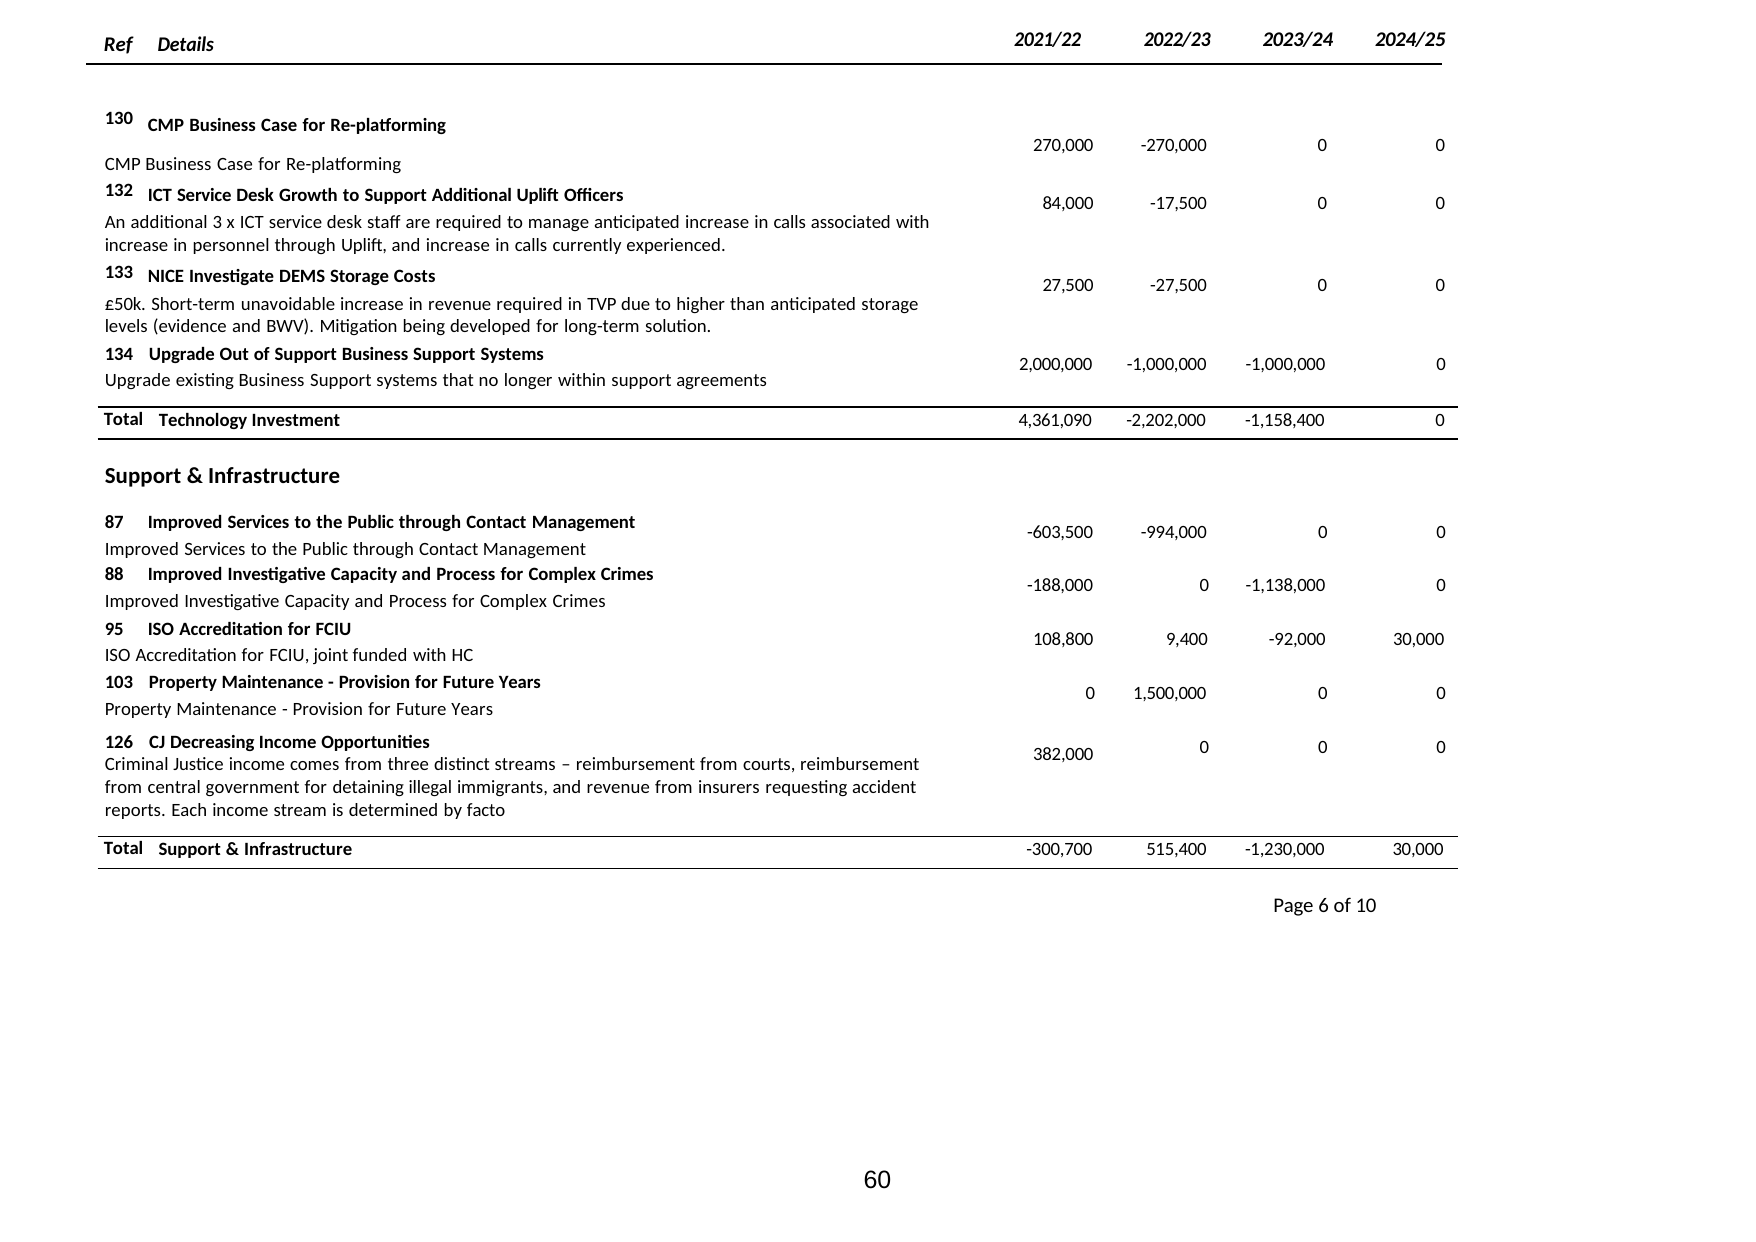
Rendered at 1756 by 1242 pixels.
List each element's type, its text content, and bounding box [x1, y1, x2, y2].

table_cell -1,230,000 [1227, 837, 1360, 868]
table_cell 30,000 [1360, 614, 1458, 667]
table_cell 0 [1360, 668, 1458, 722]
table_cell 0 [1360, 408, 1458, 438]
table_cell 0 [1227, 668, 1360, 722]
table_cell 0 [1360, 722, 1458, 836]
table_cell 95 ISO Accreditation for FCIU ISO Accreditation for FCIU, joint funded with HC [98, 614, 898, 667]
text An additional 3 x ICT service desk staff are required to manage anticipated increase in calls associated with [104, 213, 1503, 233]
table_cell 30,000 [1360, 837, 1458, 868]
text 27,500 -27,500 0 0 [1042, 275, 1503, 295]
text 84,000 -17,500 0 0 [1042, 194, 1503, 213]
table_cell 103 Property Maintenance - Provision for Future Years Property Maintenance - Provision for Future Years [98, 668, 898, 722]
text £50k. Short-term unavoidable increase in revenue required in TVP due to higher than anticipated storage [104, 295, 1503, 314]
text NICE Investigate DEMS Storage Costs [148, 264, 440, 287]
table_cell Total Technology Investment [98, 408, 898, 438]
text Page 6 of 10 [85, 892, 1376, 918]
text 133 [104, 260, 133, 283]
table_cell Total Support & Infrastructure [98, 837, 898, 868]
table_cell 0 [1110, 722, 1227, 836]
table_cell 0 [1360, 559, 1458, 613]
table_cell 108,800 [898, 614, 1110, 667]
text CMP Business Case for Re-platforming [104, 155, 1503, 174]
text ICT Service Desk Growth to Support Additional Uplift Officers [148, 183, 631, 206]
table_cell 1,500,000 [1110, 668, 1227, 722]
text 130 [104, 106, 133, 129]
text 270,000 -270,000 0 0 [1033, 135, 1503, 155]
table_cell -92,000 [1227, 614, 1360, 667]
text increase in personnel through Uplift, and increase in calls currently experienced. [104, 233, 1503, 256]
text 132 [104, 179, 133, 202]
table_cell -1,158,400 [1227, 408, 1360, 438]
table_cell -2,202,000 [1110, 408, 1227, 438]
table_cell 126 CJ Decreasing Income Opportunities 382,000 Criminal Justice income comes from three distinct streams – reimbursement from courts, reimbursement from central government for detaining illegal immigrants, and revenue from insurers requesting accident reports. Each income stream is determined by facto [98, 722, 1110, 836]
table_cell 9,400 [1110, 614, 1227, 667]
table_cell -603,500 [898, 440, 1110, 559]
table_cell -188,000 [898, 559, 1110, 613]
table_cell 4,361,090 [898, 408, 1110, 438]
table_cell -300,700 [898, 837, 1110, 868]
text Ref Details 2021/22 2022/23 2023/24 2024/25 [103, 27, 1503, 57]
table_cell 0 [1227, 722, 1360, 836]
table_cell 0 [1360, 440, 1458, 559]
table_cell -994,000 [1110, 440, 1227, 559]
table_cell 515,400 [1110, 837, 1227, 868]
table_cell 0 [1227, 440, 1360, 559]
table_cell 88 Improved Investigative Capacity and Process for Complex Crimes Improved Investigative Capacity and Process for Complex Crimes [98, 559, 898, 613]
text CMP Business Case for Re-platforming [148, 113, 451, 136]
table_cell 0 [1110, 559, 1227, 613]
table_header 0 [1360, 346, 1458, 406]
table_cell 0 [898, 668, 1110, 722]
table_header -1,000,000 [1227, 346, 1360, 406]
table_header -1,000,000 [1110, 346, 1227, 406]
table_header 2,000,000 [898, 346, 1110, 406]
table_cell -1,138,000 [1227, 559, 1360, 613]
text levels (evidence and BWV). Mitigation being developed for long-term solution. [104, 314, 1503, 337]
table_cell Support & Infrastructure 87 Improved Services to the Public through Contact Management Improved Services to the Public through Contact Management [98, 440, 898, 559]
table_header 134 Upgrade Out of Support Business Support Systems Upgrade existing Business Support systems that no longer within support agreements [98, 346, 898, 406]
